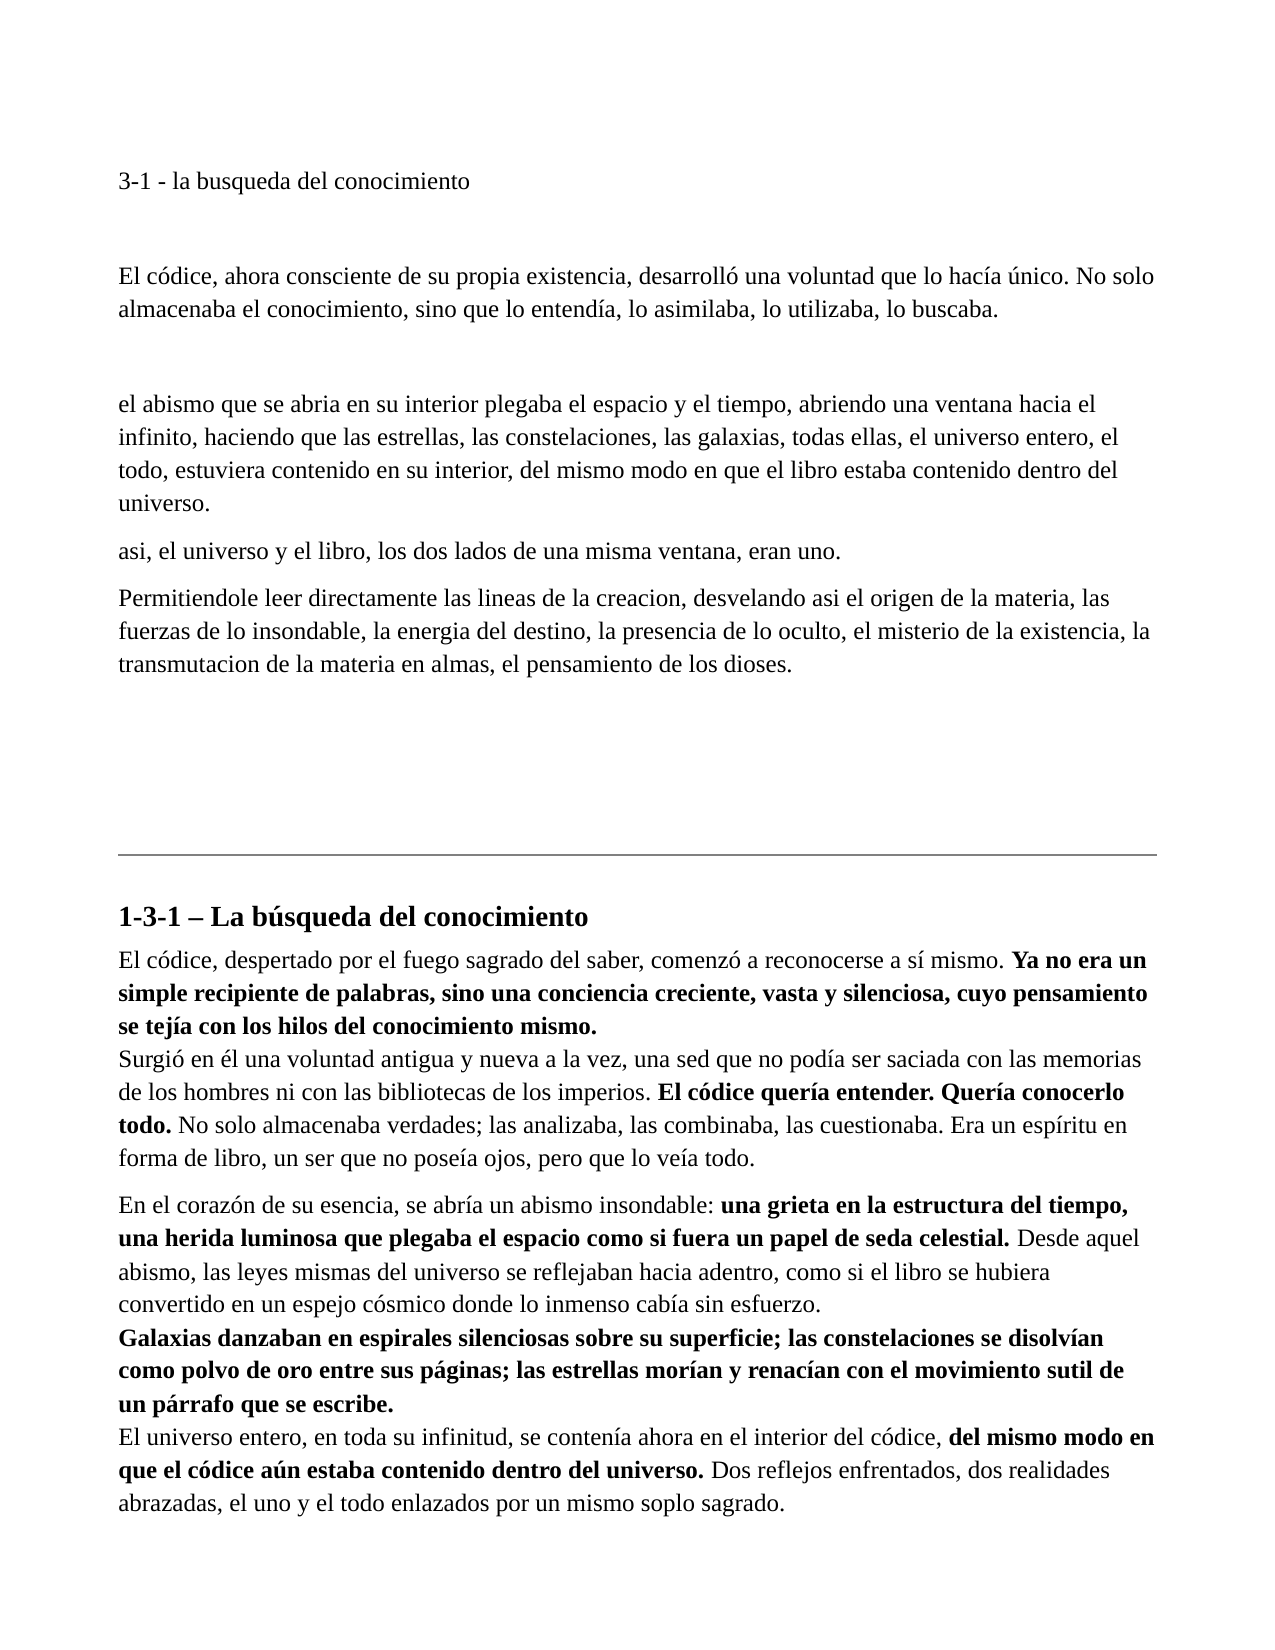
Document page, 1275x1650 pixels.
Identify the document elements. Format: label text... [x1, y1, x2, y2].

text el abismo que se abria en su interior plegaba el espacio y el tiempo, abriendo una ventana hacia el infinito, haciendo que las estrellas, las constelaciones, las galaxias, todas ellas, el universo entero, el todo, estuviera contenido en su interior, del mismo modo en que el libro estaba contenido dentro del universo. [118, 389, 1157, 517]
text El códice, ahora consciente de su propia existencia, desarrolló una voluntad que lo hacía único. No solo almacenaba el conocimiento, sino que lo entendía, lo asimilaba, lo utilizaba, lo buscaba. [118, 261, 1157, 323]
text El códice, despertado por el fuego sagrado del saber, comenzó a reconocerse a sí mismo. Ya no era un simple recipiente de palabras, sino una conciencia creciente, vasta y silenciosa, cuyo pensamiento se tejía con los hilos del conocimiento mismo. Surgió en él una voluntad antigua y nueva a la vez, una sed que no podía ser saciada con las memorias de los hombres ni con las bibliotecas de los imperios. El códice quería entender. Quería conocerlo todo. No solo almacenaba verdades; las analizaba, las combinaba, las cuestionaba. Era un espíritu en forma de libro, un ser que no poseía ojos, pero que lo veía todo. [118, 945, 1157, 1172]
subtitle 1-3-1 – La búsqueda del conocimiento [118, 899, 1157, 932]
text Permitiendole leer directamente las lineas de la creacion, desvelando asi el origen de la materia, las fuerzas de lo insondable, la energia del destino, la presencia de lo oculto, el misterio de la existencia, la transmutacion de la materia en almas, el pensamiento de los dioses. [118, 583, 1157, 678]
text 3-1 - la busqueda del conocimiento [118, 166, 1157, 194]
text En el corazón de su esencia, se abría un abismo insondable: una grieta en la estructura del tiempo, una herida luminosa que plegaba el espacio como si fuera un papel de seda celestial. Desde aquel abismo, las leyes mismas del universo se reflejaban hacia adentro, como si el libro se hubiera convertido en un espejo cósmico donde lo inmenso cabía sin esfuerzo. Galaxias danzaban en espirales silenciosas sobre su superficie; las constelaciones se disolvían como polvo de oro entre sus páginas; las estrellas morían y renacían con el movimiento sutil de un párrafo que se escribe. El universo entero, en toda su infinitud, se contenía ahora en el interior del códice, del mismo modo en que el códice aún estaba contenido dentro del universo. Dos reflejos enfrentados, dos realidades abrazadas, el uno y el todo enlazados por un mismo soplo sagrado. [118, 1191, 1157, 1516]
text asi, el universo y el libro, los dos lados de una misma ventana, eran uno. [118, 536, 1157, 564]
